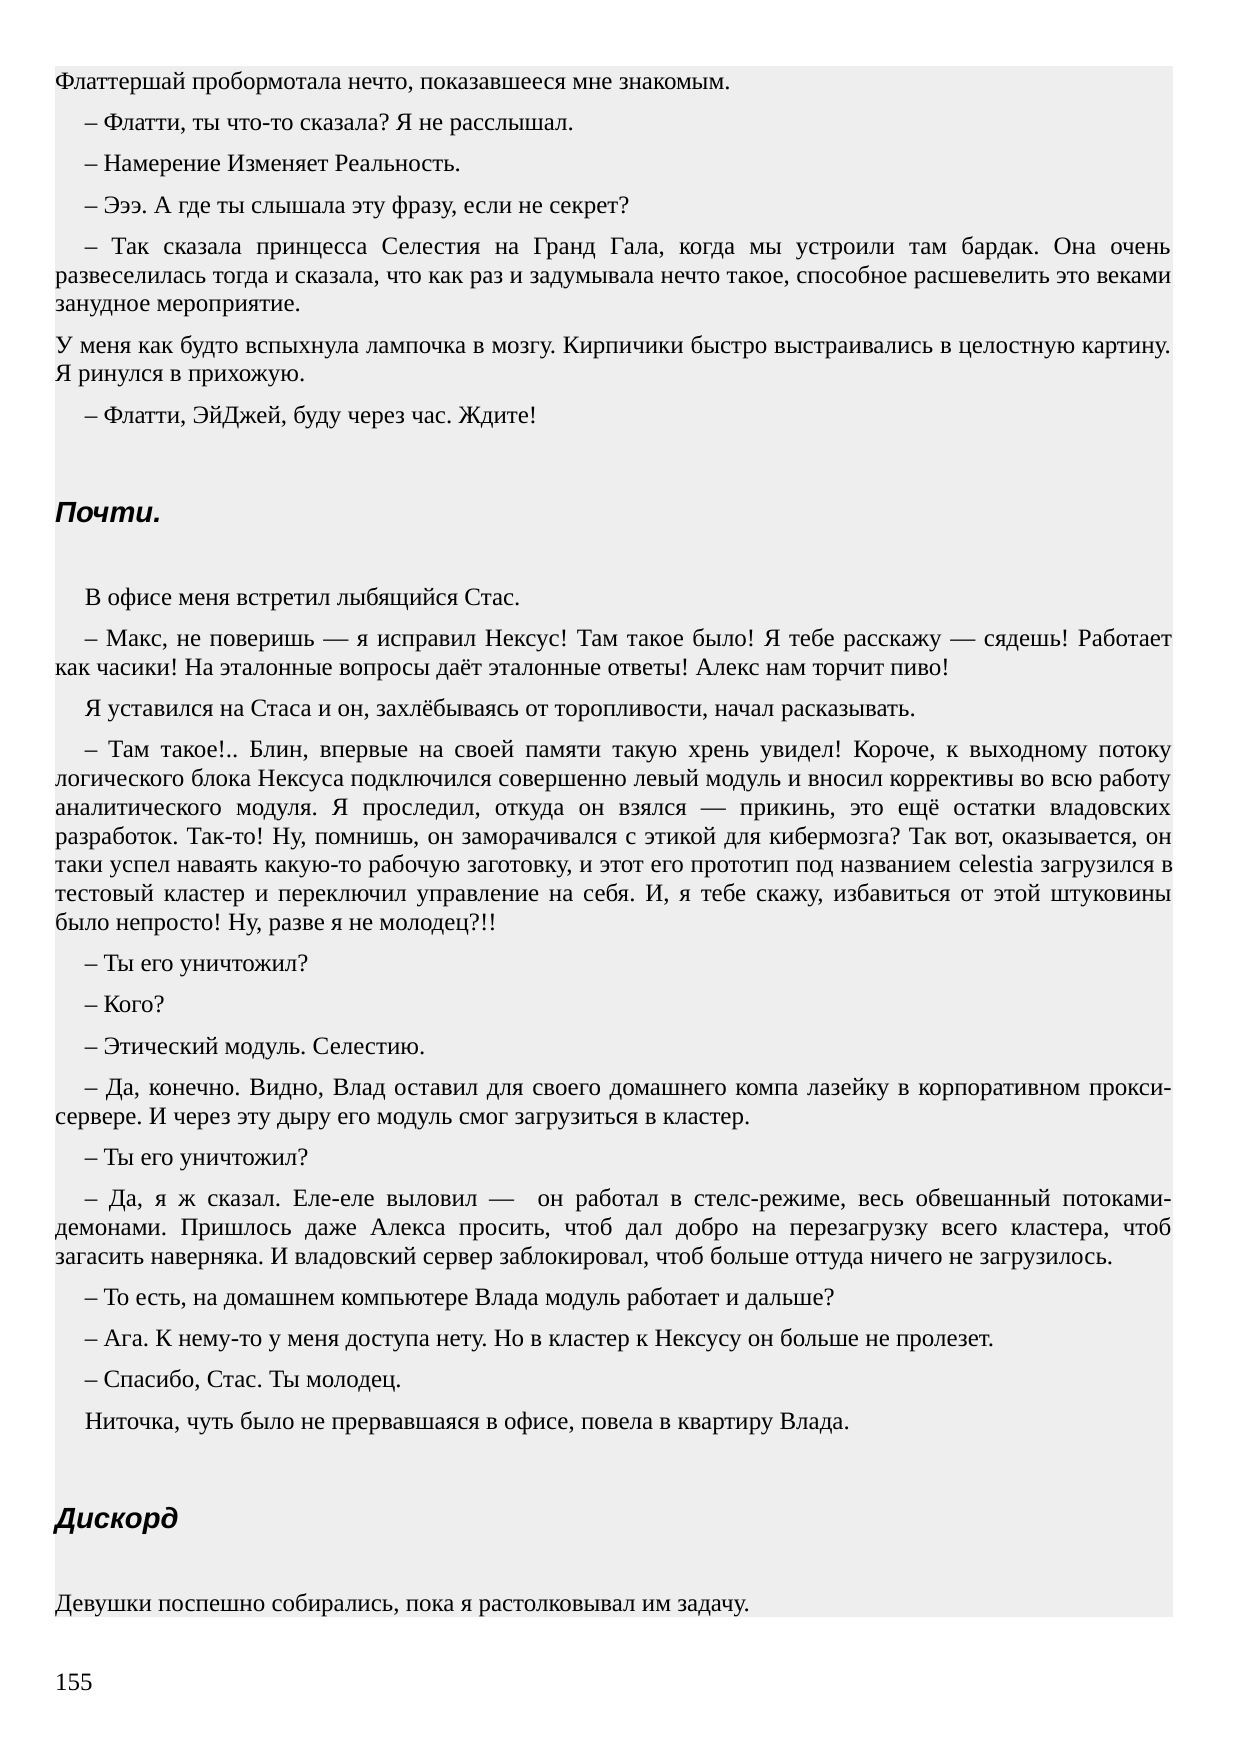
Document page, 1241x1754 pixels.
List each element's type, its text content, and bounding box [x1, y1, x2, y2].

text – Кого? [55, 989, 1173, 1018]
text Я уставился на Стаса и он, захлёбываясь от торопливости, начал расказывать. [55, 693, 1173, 722]
text Ниточка, чуть было не прервавшаяся в офисе, повела в квартиру Влада. [55, 1406, 1173, 1434]
text – Спасибо, Стас. Ты молодец. [55, 1364, 1173, 1393]
list Флаттершай пробормотала нечто, показавшееся мне знакомым. [55, 66, 1173, 95]
text – Этический модуль. Селестию. [55, 1031, 1173, 1059]
text – Там такое!.. Блин, впервые на своей памяти такую хрень увидел! Короче, к выходному потоку логического блока Нексуса подключился совершенно левый модуль и вносил коррективы во всю работу аналитического модуля. Я проследил, откуда он взялся — прикинь, это ещё остатки владовских разработок. Так-то! Ну, помнишь, он заморачивался с этикой для кибермозга? Так вот, оказывается, он таки успел наваять какую-то рабочую заготовку, и этот его прототип под названием celestia загрузился в тестовый кластер и переключил управление на себя. И, я тебе скажу, избавиться от этой штуковины было непросто! Ну, разве я не молодец?!! [55, 734, 1173, 936]
text – Флатти, ты что-то сказала? Я не расслышал. [55, 107, 1173, 136]
text В офисе меня встретил лыбящийся Стас. [55, 582, 1173, 611]
text – Флатти, ЭйДжей, буду через час. Ждите! [55, 400, 1173, 428]
text – Эээ. А где ты слышала эту фразу, если не секрет? [55, 190, 1173, 218]
text – Ты его уничтожил? [55, 948, 1173, 977]
text Девушки поспешно собирались, пока я растолковывал им задачу. [55, 1588, 1173, 1617]
list У меня как будто вспыхнула лампочка в мозгу. Кирпичики быстро выстраивались в целостную картину. Я ринулся в прихожую. [55, 330, 1173, 387]
subtitle Дискорд [55, 1501, 1173, 1534]
text – Так сказала принцесса Селестия на Гранд Гала, когда мы устроили там бардак. Она очень развеселилась тогда и сказала, что как раз и задумывала нечто такое, способное расшевелить это веками занудное мероприятие. [55, 231, 1173, 317]
subtitle Почти. [55, 495, 1173, 528]
text – Ты его уничтожил? [55, 1142, 1173, 1171]
text – Ага. К нему-то у меня доступа нету. Но в кластер к Нексусу он больше не пролезет. [55, 1323, 1173, 1352]
text – Намерение Изменяет Реальность. [55, 148, 1173, 177]
text – Да, конечно. Видно, Влад оставил для своего домашнего компа лазейку в корпоративном прокси-сервере. И через эту дыру его модуль смог загрузиться в кластер. [55, 1072, 1173, 1129]
text – Да, я ж сказал. Еле-еле выловил — он работал в стелс-режиме, весь обвешанный потоками-демонами. Пришлось даже Алекса просить, чтоб дал добро на перезагрузку всего кластера, чтоб загасить наверняка. И владовский сервер заблокировал, чтоб больше оттуда ничего не загрузилось. [55, 1183, 1173, 1269]
text – То есть, на домашнем компьютере Влада модуль работает и дальше? [55, 1282, 1173, 1311]
text – Макс, не поверишь — я исправил Нексус! Там такое было! Я тебе расскажу — сядешь! Работает как часики! На эталонные вопросы даёт эталонные ответы! Алекс нам торчит пиво! [55, 623, 1173, 681]
